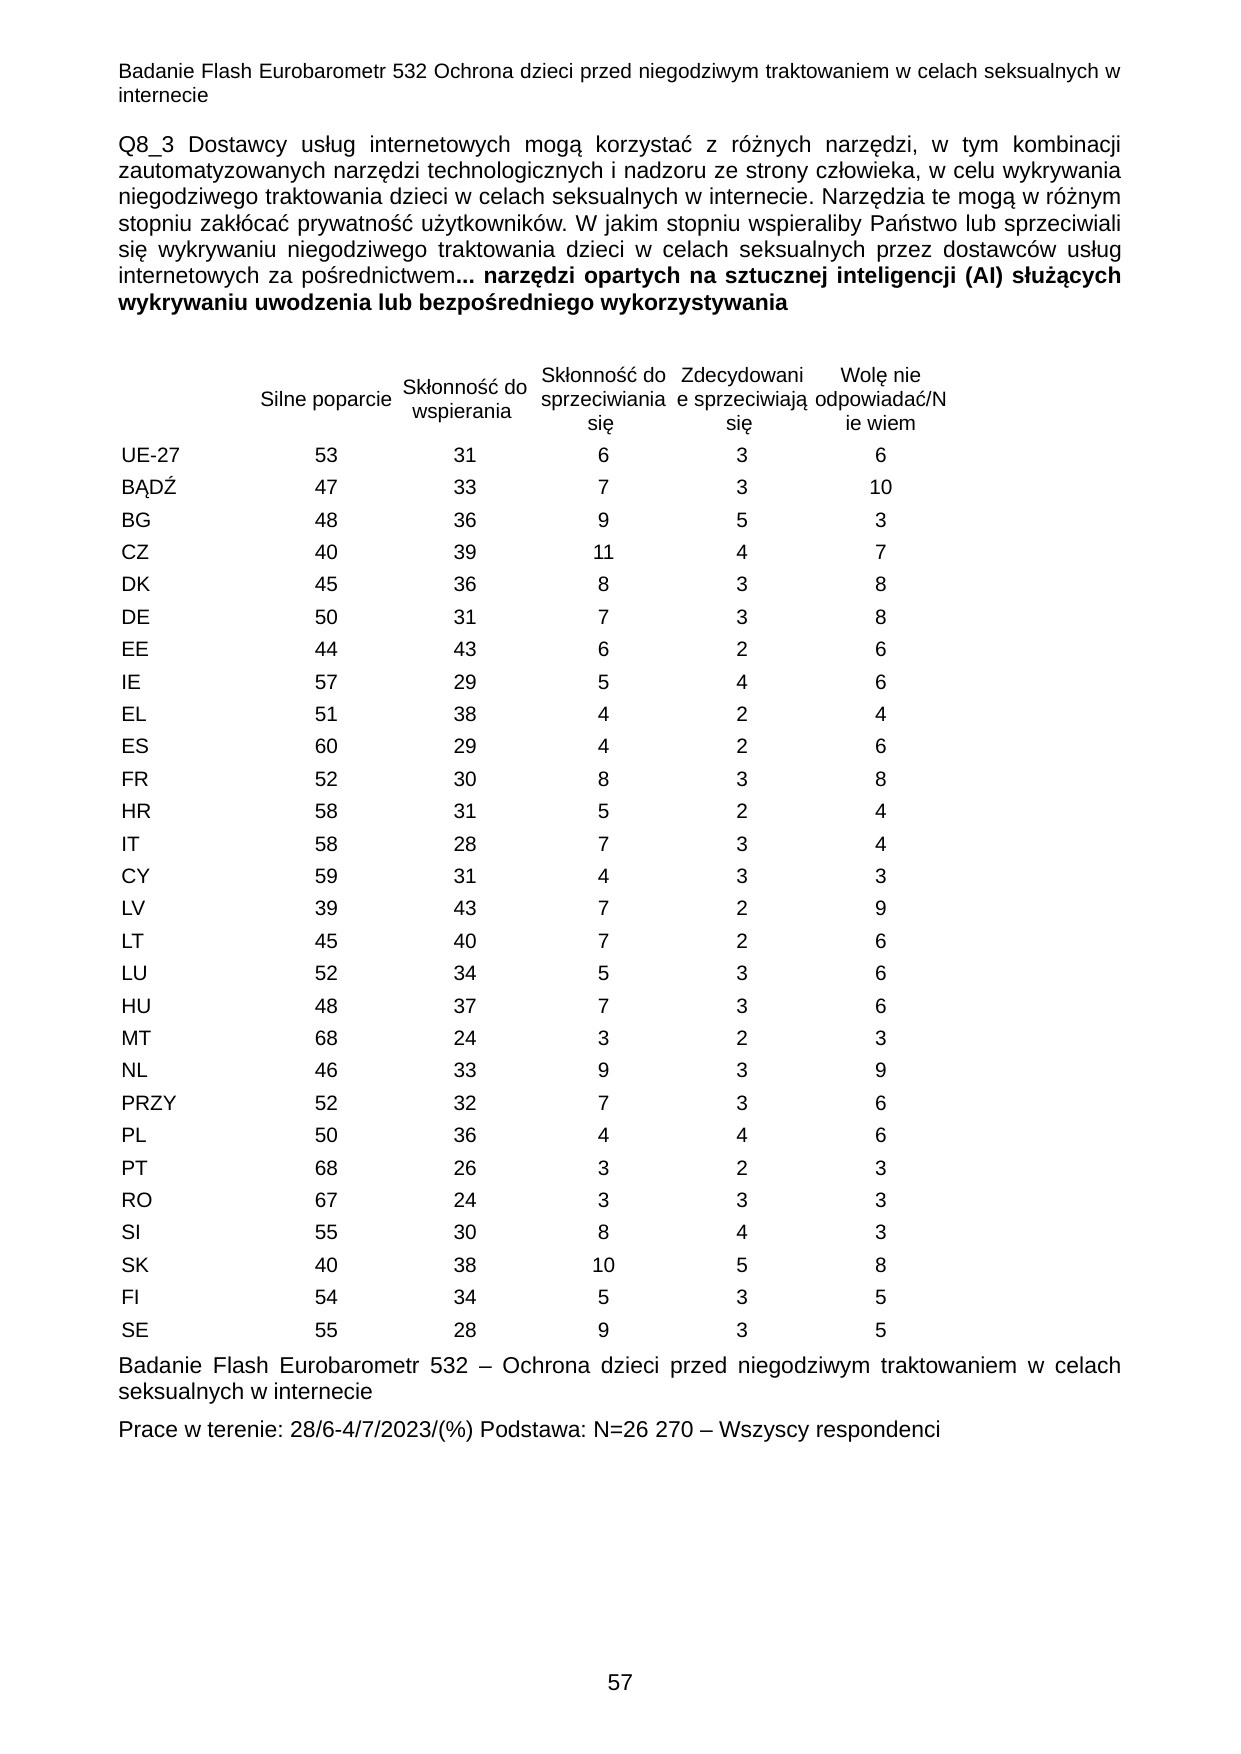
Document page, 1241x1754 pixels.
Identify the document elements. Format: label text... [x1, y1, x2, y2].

table_cell 4 [811, 827, 950, 860]
table_cell 34 [395, 957, 534, 989]
table_cell 3 [673, 957, 811, 989]
table_cell 53 [257, 439, 395, 471]
table_cell 50 [257, 601, 395, 633]
table_cell 36 [395, 503, 534, 536]
table_cell 3 [811, 1216, 950, 1248]
table_cell PL [118, 1119, 257, 1151]
table_cell IT [118, 827, 257, 860]
table_cell 67 [257, 1184, 395, 1216]
table_cell 9 [811, 1054, 950, 1086]
table_cell FI [118, 1281, 257, 1313]
table_cell HR [118, 795, 257, 827]
table_cell EE [118, 633, 257, 665]
table_cell 43 [395, 892, 534, 924]
table_cell 7 [534, 1086, 673, 1119]
table_cell 7 [811, 536, 950, 568]
table_cell 36 [395, 568, 534, 601]
table_cell 3 [673, 1054, 811, 1086]
table_cell 28 [395, 827, 534, 860]
table_cell 9 [534, 503, 673, 536]
table_cell 4 [811, 795, 950, 827]
table_cell 8 [811, 763, 950, 795]
table_cell 28 [395, 1313, 534, 1346]
table_cell IE [118, 665, 257, 698]
table_cell 7 [534, 471, 673, 503]
table_cell BG [118, 503, 257, 536]
table_cell 6 [811, 925, 950, 957]
table_cell 40 [395, 925, 534, 957]
table_cell 24 [395, 1022, 534, 1054]
table_cell PRZY [118, 1086, 257, 1119]
table_cell 60 [257, 730, 395, 762]
table_cell 3 [534, 1151, 673, 1184]
table_cell 31 [395, 439, 534, 471]
table_cell 57 [257, 665, 395, 698]
table_cell 4 [534, 730, 673, 762]
table_cell 4 [673, 536, 811, 568]
table_cell RO [118, 1184, 257, 1216]
table_cell 33 [395, 471, 534, 503]
table_cell 3 [811, 503, 950, 536]
table_cell 9 [534, 1313, 673, 1346]
table_cell 2 [673, 633, 811, 665]
table_cell 6 [811, 633, 950, 665]
table_cell 52 [257, 763, 395, 795]
table_cell 10 [534, 1249, 673, 1281]
table_cell SE [118, 1313, 257, 1346]
table_header [118, 359, 257, 438]
table_cell 8 [534, 1216, 673, 1248]
table_cell 58 [257, 795, 395, 827]
table_cell 40 [257, 536, 395, 568]
table_cell 52 [257, 1086, 395, 1119]
table_cell 43 [395, 633, 534, 665]
table_cell 46 [257, 1054, 395, 1086]
table_cell 2 [673, 795, 811, 827]
table_cell 3 [673, 568, 811, 601]
table_cell 6 [811, 730, 950, 762]
table_cell 33 [395, 1054, 534, 1086]
table_cell 39 [257, 892, 395, 924]
table_cell 34 [395, 1281, 534, 1313]
table_cell 3 [673, 989, 811, 1022]
table_cell 7 [534, 601, 673, 633]
table_cell 4 [534, 1119, 673, 1151]
table_cell 31 [395, 860, 534, 892]
table_cell 6 [811, 957, 950, 989]
table_cell 3 [673, 439, 811, 471]
table_cell 38 [395, 698, 534, 730]
table_cell 8 [534, 568, 673, 601]
table_cell 58 [257, 827, 395, 860]
table_cell 3 [811, 1151, 950, 1184]
table_cell 5 [534, 957, 673, 989]
table_cell LV [118, 892, 257, 924]
table_cell 5 [534, 1281, 673, 1313]
table_cell ES [118, 730, 257, 762]
table_cell UE-27 [118, 439, 257, 471]
table_cell 3 [811, 860, 950, 892]
table_cell 26 [395, 1151, 534, 1184]
table_cell 52 [257, 957, 395, 989]
table_cell CZ [118, 536, 257, 568]
table_cell 6 [534, 633, 673, 665]
table_cell 4 [534, 860, 673, 892]
table_cell 2 [673, 925, 811, 957]
table_cell 5 [673, 503, 811, 536]
table_cell 6 [811, 439, 950, 471]
table_cell 48 [257, 503, 395, 536]
table_cell 4 [673, 1216, 811, 1248]
table_cell 7 [534, 892, 673, 924]
table_cell 5 [811, 1313, 950, 1346]
table_cell 11 [534, 536, 673, 568]
table_cell 3 [673, 1086, 811, 1119]
table_cell DE [118, 601, 257, 633]
table_cell FR [118, 763, 257, 795]
table_cell DK [118, 568, 257, 601]
text Badanie Flash Eurobarometr 532 – Ochrona dzieci przed niegodziwym traktowaniem w celach seksualnych w internecie [118, 1352, 1122, 1404]
table_cell 45 [257, 925, 395, 957]
table_cell 5 [534, 795, 673, 827]
table_cell 3 [673, 471, 811, 503]
table_cell 36 [395, 1119, 534, 1151]
table_cell 48 [257, 989, 395, 1022]
table_cell SK [118, 1249, 257, 1281]
table_cell 3 [673, 827, 811, 860]
table_cell 3 [673, 1281, 811, 1313]
table_cell 3 [673, 763, 811, 795]
table_cell 54 [257, 1281, 395, 1313]
table_header Skłonność do wspierania [395, 359, 534, 438]
table_header Wolę nie odpowiadać/Nie wiem [811, 359, 950, 438]
table_cell 5 [811, 1281, 950, 1313]
table_cell 4 [673, 665, 811, 698]
table_cell 6 [534, 439, 673, 471]
text Q8_3 Dostawcy usług internetowych mogą korzystać z różnych narzędzi, w tym kombinacji zautomatyzowanych narzędzi technologicznych i nadzoru ze strony człowieka, w celu wykrywania niegodziwego traktowania dzieci w celach seksualnych w internecie. Narzędzia te mogą w różnym stopniu zakłócać prywatność użytkowników. W jakim stopniu wspieraliby Państwo lub sprzeciwiali się wykrywaniu niegodziwego traktowania dzieci w celach seksualnych przez dostawców usług internetowych za pośrednictwem... narzędzi opartych na sztucznej inteligencji (AI) służących wykrywaniu uwodzenia lub bezpośredniego wykorzystywania [118, 131, 1122, 315]
table_cell 4 [534, 698, 673, 730]
table_cell 8 [811, 568, 950, 601]
table_cell 45 [257, 568, 395, 601]
table_cell 24 [395, 1184, 534, 1216]
table_cell 7 [534, 989, 673, 1022]
table_cell 6 [811, 665, 950, 698]
table_cell 30 [395, 763, 534, 795]
table_cell 2 [673, 892, 811, 924]
table_cell 9 [534, 1054, 673, 1086]
table_cell LT [118, 925, 257, 957]
table_cell 3 [673, 860, 811, 892]
table_cell LU [118, 957, 257, 989]
text Prace w terenie: 28/6-4/7/2023/(%) Podstawa: N=26 270 – Wszyscy respondenci [118, 1416, 1122, 1442]
table_cell 4 [811, 698, 950, 730]
table_cell 40 [257, 1249, 395, 1281]
table_cell 8 [811, 1249, 950, 1281]
table_cell CY [118, 860, 257, 892]
table_cell 9 [811, 892, 950, 924]
table_cell NL [118, 1054, 257, 1086]
table_cell 5 [673, 1249, 811, 1281]
table_cell 5 [534, 665, 673, 698]
table_header Silne poparcie [257, 359, 395, 438]
table_cell 55 [257, 1216, 395, 1248]
table_cell 8 [811, 601, 950, 633]
table_cell 37 [395, 989, 534, 1022]
table_cell MT [118, 1022, 257, 1054]
table_cell 2 [673, 1022, 811, 1054]
table_cell 6 [811, 989, 950, 1022]
table_cell 3 [811, 1184, 950, 1216]
table_header Zdecydowanie sprzeciwiają się [673, 359, 811, 438]
table_cell 51 [257, 698, 395, 730]
table_cell 30 [395, 1216, 534, 1248]
table_cell PT [118, 1151, 257, 1184]
table_cell 59 [257, 860, 395, 892]
table_cell 2 [673, 698, 811, 730]
table_cell 47 [257, 471, 395, 503]
table_cell 3 [673, 601, 811, 633]
table_cell 6 [811, 1119, 950, 1151]
table_cell 39 [395, 536, 534, 568]
table_cell 2 [673, 730, 811, 762]
table_cell 2 [673, 1151, 811, 1184]
table_cell 31 [395, 601, 534, 633]
table_cell 55 [257, 1313, 395, 1346]
table_cell 3 [673, 1313, 811, 1346]
table_cell 68 [257, 1151, 395, 1184]
table_cell EL [118, 698, 257, 730]
table_cell 8 [534, 763, 673, 795]
table_cell 6 [811, 1086, 950, 1119]
table_cell 7 [534, 827, 673, 860]
table_cell SI [118, 1216, 257, 1248]
table_cell 3 [534, 1022, 673, 1054]
table_cell 44 [257, 633, 395, 665]
table_cell 68 [257, 1022, 395, 1054]
table_cell 3 [811, 1022, 950, 1054]
table_cell 7 [534, 925, 673, 957]
table_header Skłonność do sprzeciwiania się [534, 359, 673, 438]
table_cell 29 [395, 730, 534, 762]
table_cell 3 [673, 1184, 811, 1216]
table_cell 50 [257, 1119, 395, 1151]
table_cell 3 [534, 1184, 673, 1216]
table_cell 32 [395, 1086, 534, 1119]
table_cell BĄDŹ [118, 471, 257, 503]
table_cell 4 [673, 1119, 811, 1151]
table_cell HU [118, 989, 257, 1022]
table_cell 29 [395, 665, 534, 698]
table_cell 38 [395, 1249, 534, 1281]
table_cell 31 [395, 795, 534, 827]
table_cell 10 [811, 471, 950, 503]
